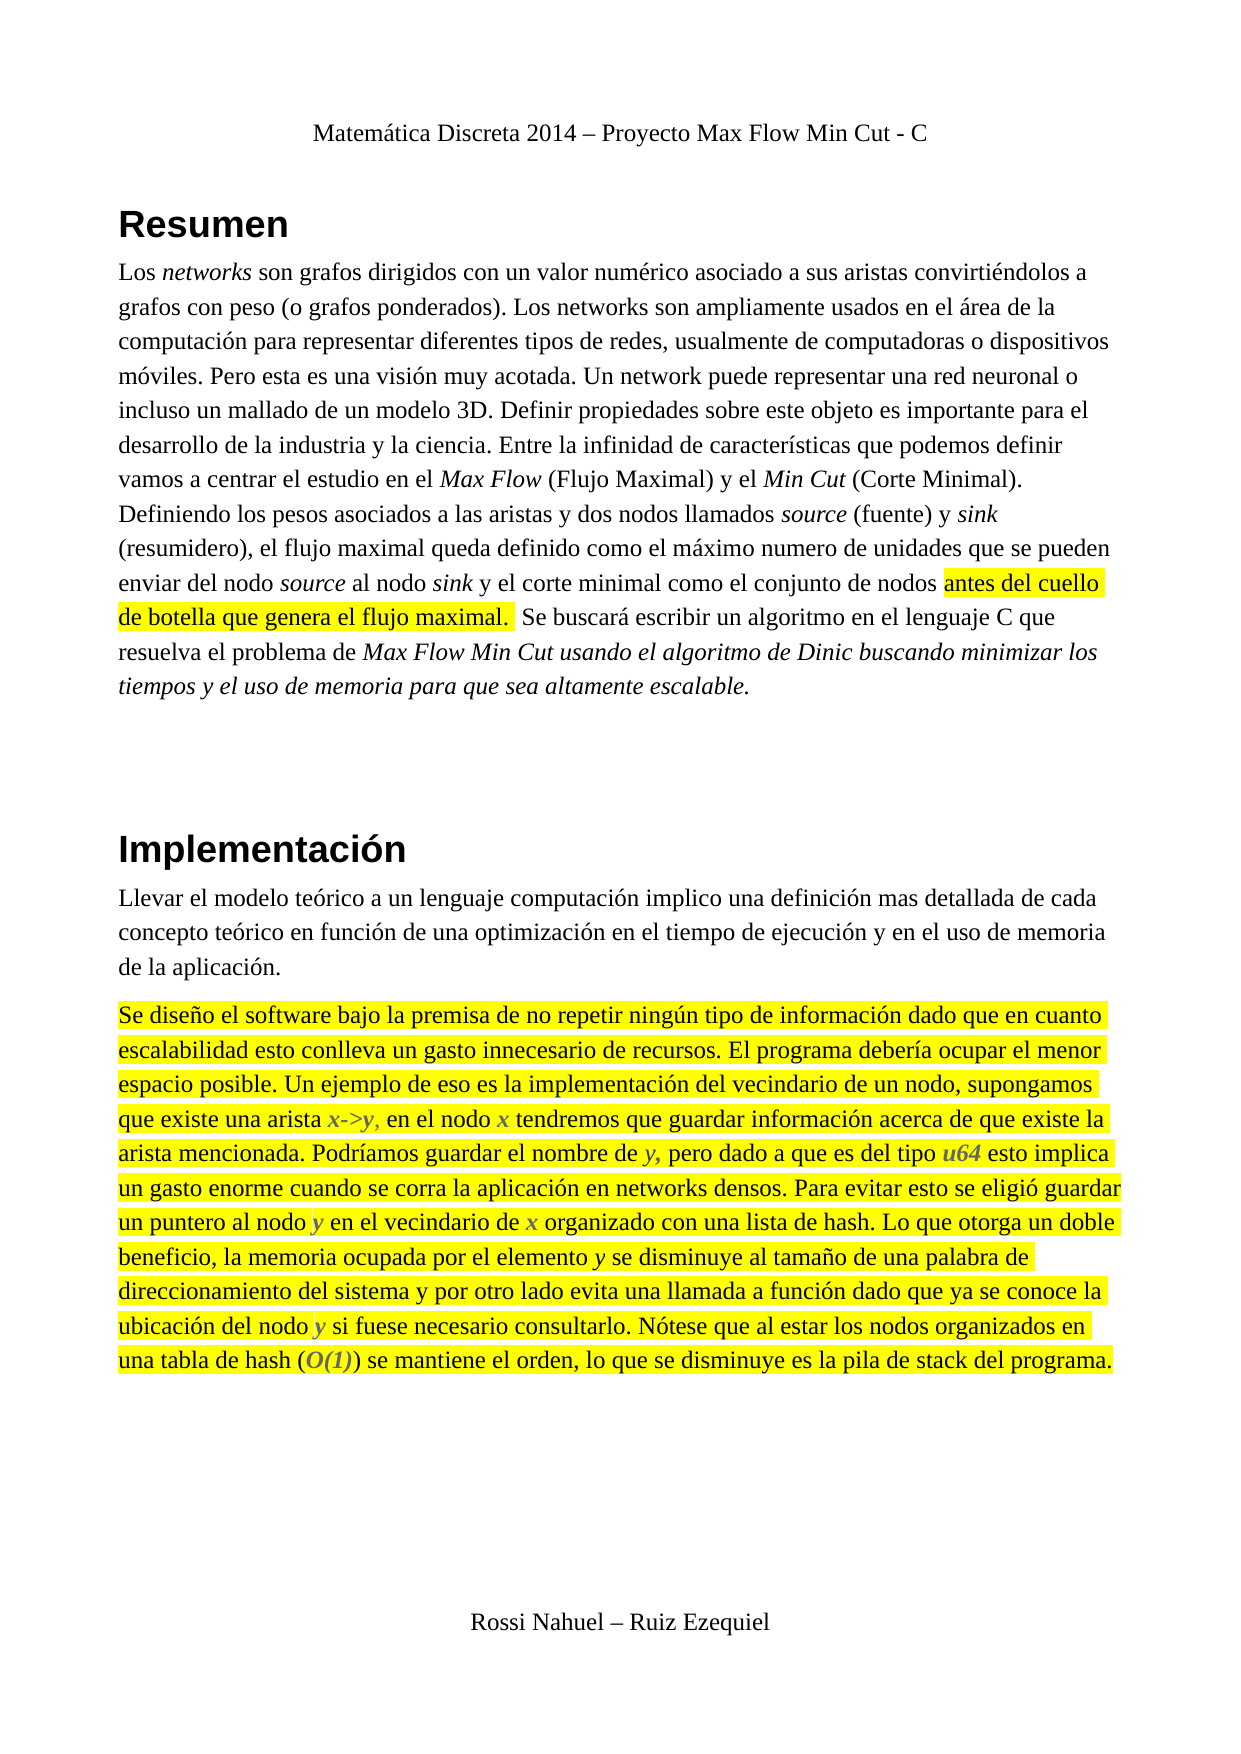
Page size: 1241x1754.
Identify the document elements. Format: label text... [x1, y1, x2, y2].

text Llevar el modelo teórico a un lenguaje computación implico una definición mas detallada de cada concepto teórico en función de una optimización en el tiempo de ejecución y en el uso de memoria de la aplicación. [118, 883, 1122, 980]
text Los networks son grafos dirigidos con un valor numérico asociado a sus aristas convirtiéndolos a grafos con peso (o grafos ponderados). Los networks son ampliamente usados en el área de la computación para representar diferentes tipos de redes, usualmente de computadoras o dispositivos móviles. Pero esta es una visión muy acotada. Un network puede representar una red neuronal o incluso un mallado de un modelo 3D. Definir propiedades sobre este objeto es importante para el desarrollo de la industria y la ciencia. Entre la infinidad de características que podemos definir vamos a centrar el estudio en el Max Flow (Flujo Maximal) y el Min Cut (Corte Minimal). Definiendo los pesos asociados a las aristas y dos nodos llamados source (fuente) y sink (resumidero), el flujo maximal queda definido como el máximo numero de unidades que se pueden enviar del nodo source al nodo sink y el corte minimal como el conjunto de nodos antes del cuello de botella que genera el flujo maximal. Se buscará escribir un algoritmo en el lenguaje C que resuelva el problema de Max Flow Min Cut usando el algoritmo de Dinic buscando minimizar los tiempos y el uso de memoria para que sea altamente escalable. [118, 257, 1122, 700]
subtitle Resumen [118, 201, 1122, 245]
text Se diseño el software bajo la premisa de no repetir ningún tipo de información dado que en cuanto escalabilidad esto conlleva un gasto innecesario de recursos. El programa debería ocupar el menor espacio posible. Un ejemplo de eso es la implementación del vecindario de un nodo, supongamos que existe una arista x->y, en el nodo x tendremos que guardar información acerca de que existe la arista mencionada. Podríamos guardar el nombre de y, pero dado a que es del tipo u64 esto implica un gasto enorme cuando se corra la aplicación en networks densos. Para evitar esto se eligió guardar un puntero al nodo y en el vecindario de x organizado con una lista de hash. Lo que otorga un doble beneficio, la memoria ocupada por el elemento y se disminuye al tamaño de una palabra de direccionamiento del sistema y por otro lado evita una llamada a función dado que ya se conoce la ubicación del nodo y si fuese necesario consultarlo. Nótese que al estar los nodos organizados en una tabla de hash (O(1)) se mantiene el orden, lo que se disminuye es la pila de stack del programa. [118, 1001, 1122, 1374]
subtitle Implementación [118, 826, 1122, 870]
